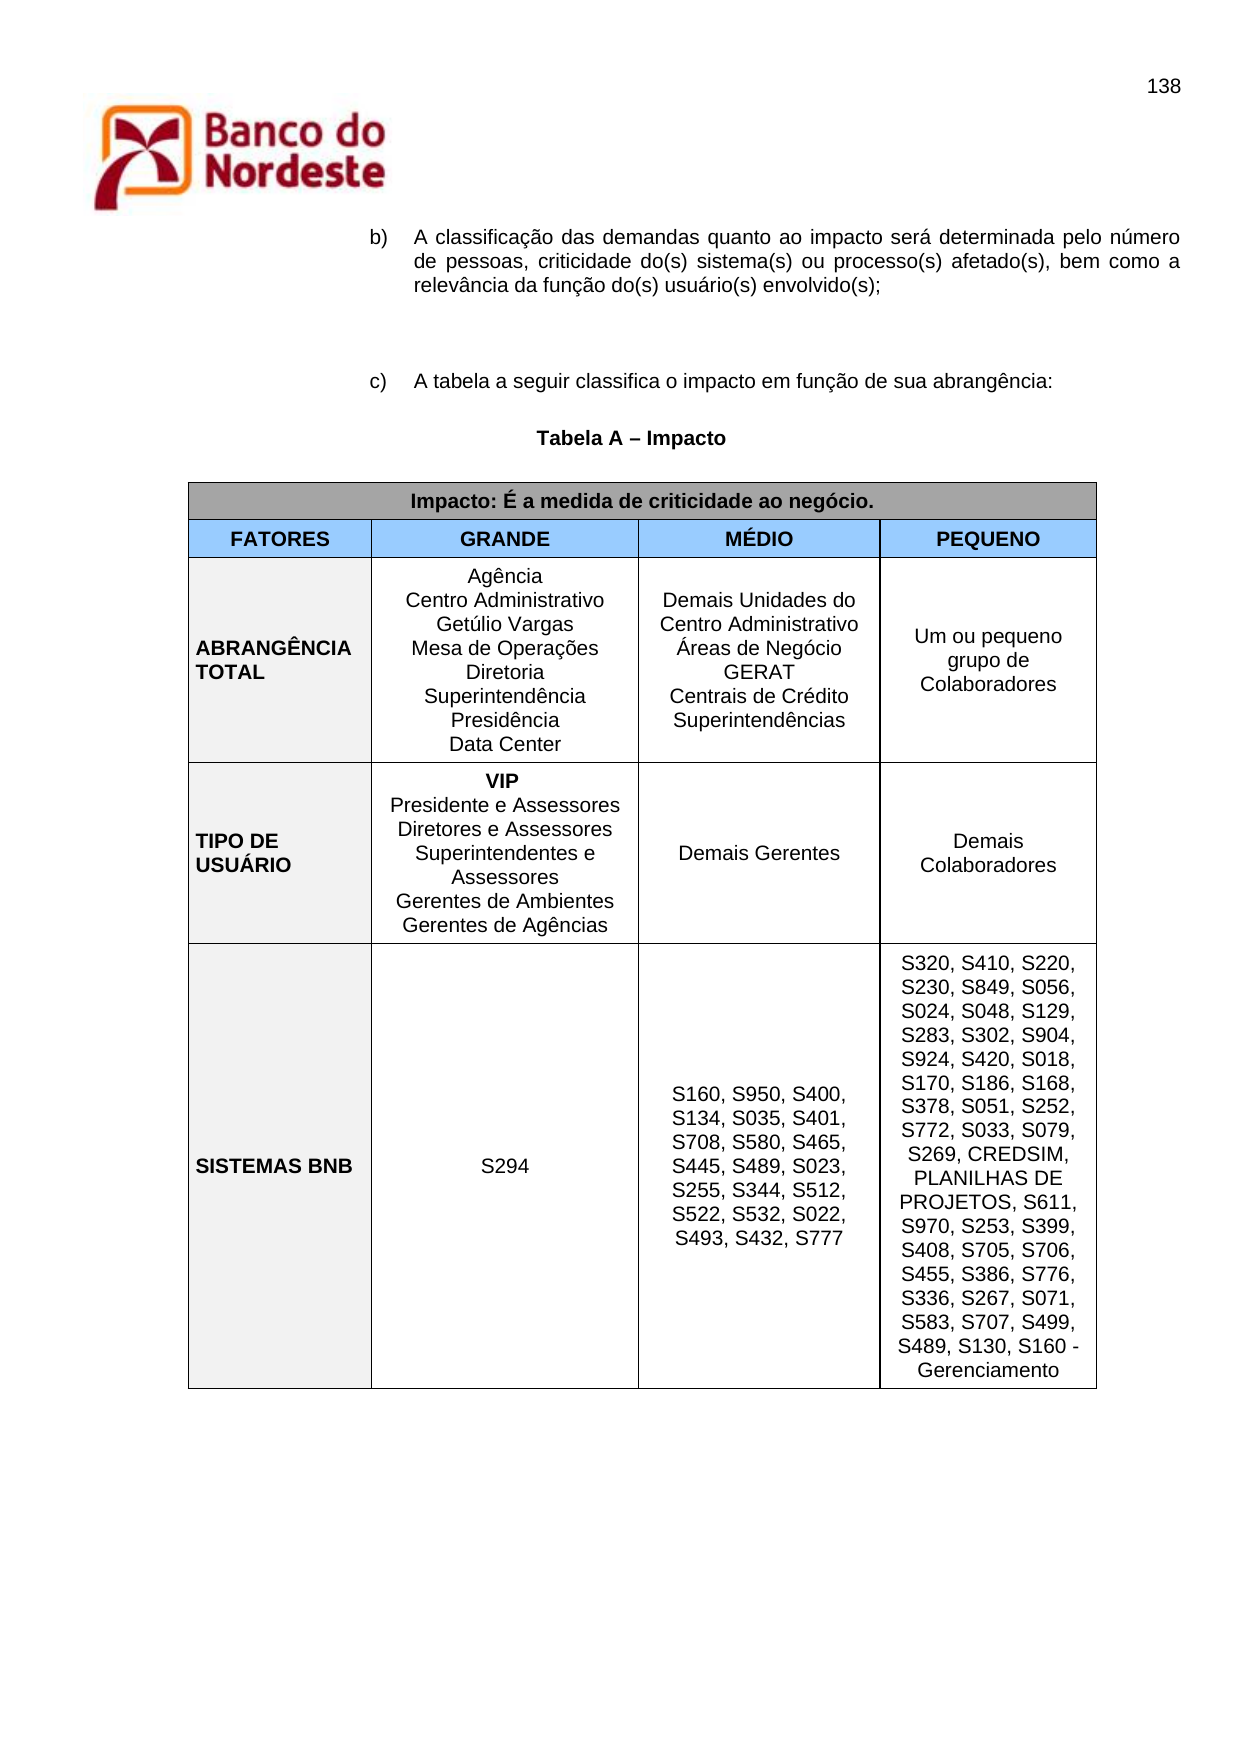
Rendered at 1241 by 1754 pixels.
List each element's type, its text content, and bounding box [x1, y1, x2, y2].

table_cell FATORES [189, 520, 371, 557]
table_cell GRANDE [372, 520, 638, 557]
table_cell Demais Colaboradores [881, 763, 1096, 943]
list A classificação das demandas quanto ao impacto será determinada pelo número de pessoas, criticidade do(s) sistema(s) ou processo(s) afetado(s), bem como a relevância da função do(s) usuário(s) envolvido(s); [369, 224, 1181, 296]
list A tabela a seguir classifica o impacto em função de sua abrangência: [369, 369, 1181, 393]
table_cell S294 [372, 944, 638, 1388]
table_cell MÉDIO [639, 520, 879, 557]
table_cell PEQUENO [881, 520, 1096, 557]
table_cell Um ou pequeno grupo de Colaboradores [881, 558, 1096, 762]
text Tabela A – Impacto [111, 426, 1152, 449]
table_cell S320, S410, S220, S230, S849, S056, S024, S048, S129, S283, S302, S904, S924, S420, S018, S170, S186, S168, S378, S051, S252, S772, S033, S079, S269, CREDSIM, PLANILHAS DE PROJETOS, S611, S970, S253, S399, S408, S705, S706, S455, S386, S776, S336, S267, S071, S583, S707, S499, S489, S130, S160 - Gerenciamento [881, 944, 1096, 1388]
picture [82, 93, 393, 220]
table_cell SISTEMAS BNB [189, 944, 371, 1388]
table_header Impacto: É a medida de criticidade ao negócio. [189, 483, 1096, 519]
table_cell VIP Presidente e Assessores Diretores e Assessores Superintendentes e Assessores Gerentes de Ambientes Gerentes de Agências [372, 763, 638, 943]
table_cell TIPO DE USUÁRIO [189, 763, 371, 943]
table_cell Demais Unidades do Centro Administrativo Áreas de Negócio GERAT Centrais de Crédito Superintendências [639, 558, 879, 762]
table_cell S160, S950, S400, S134, S035, S401, S708, S580, S465, S445, S489, S023, S255, S344, S512, S522, S532, S022, S493, S432, S777 [639, 944, 879, 1388]
table_cell ABRANGÊNCIA TOTAL [189, 558, 371, 762]
table_cell Agência Centro Administrativo Getúlio Vargas Mesa de Operações Diretoria Superintendência Presidência Data Center [372, 558, 638, 762]
table_cell Demais Gerentes [639, 763, 879, 943]
